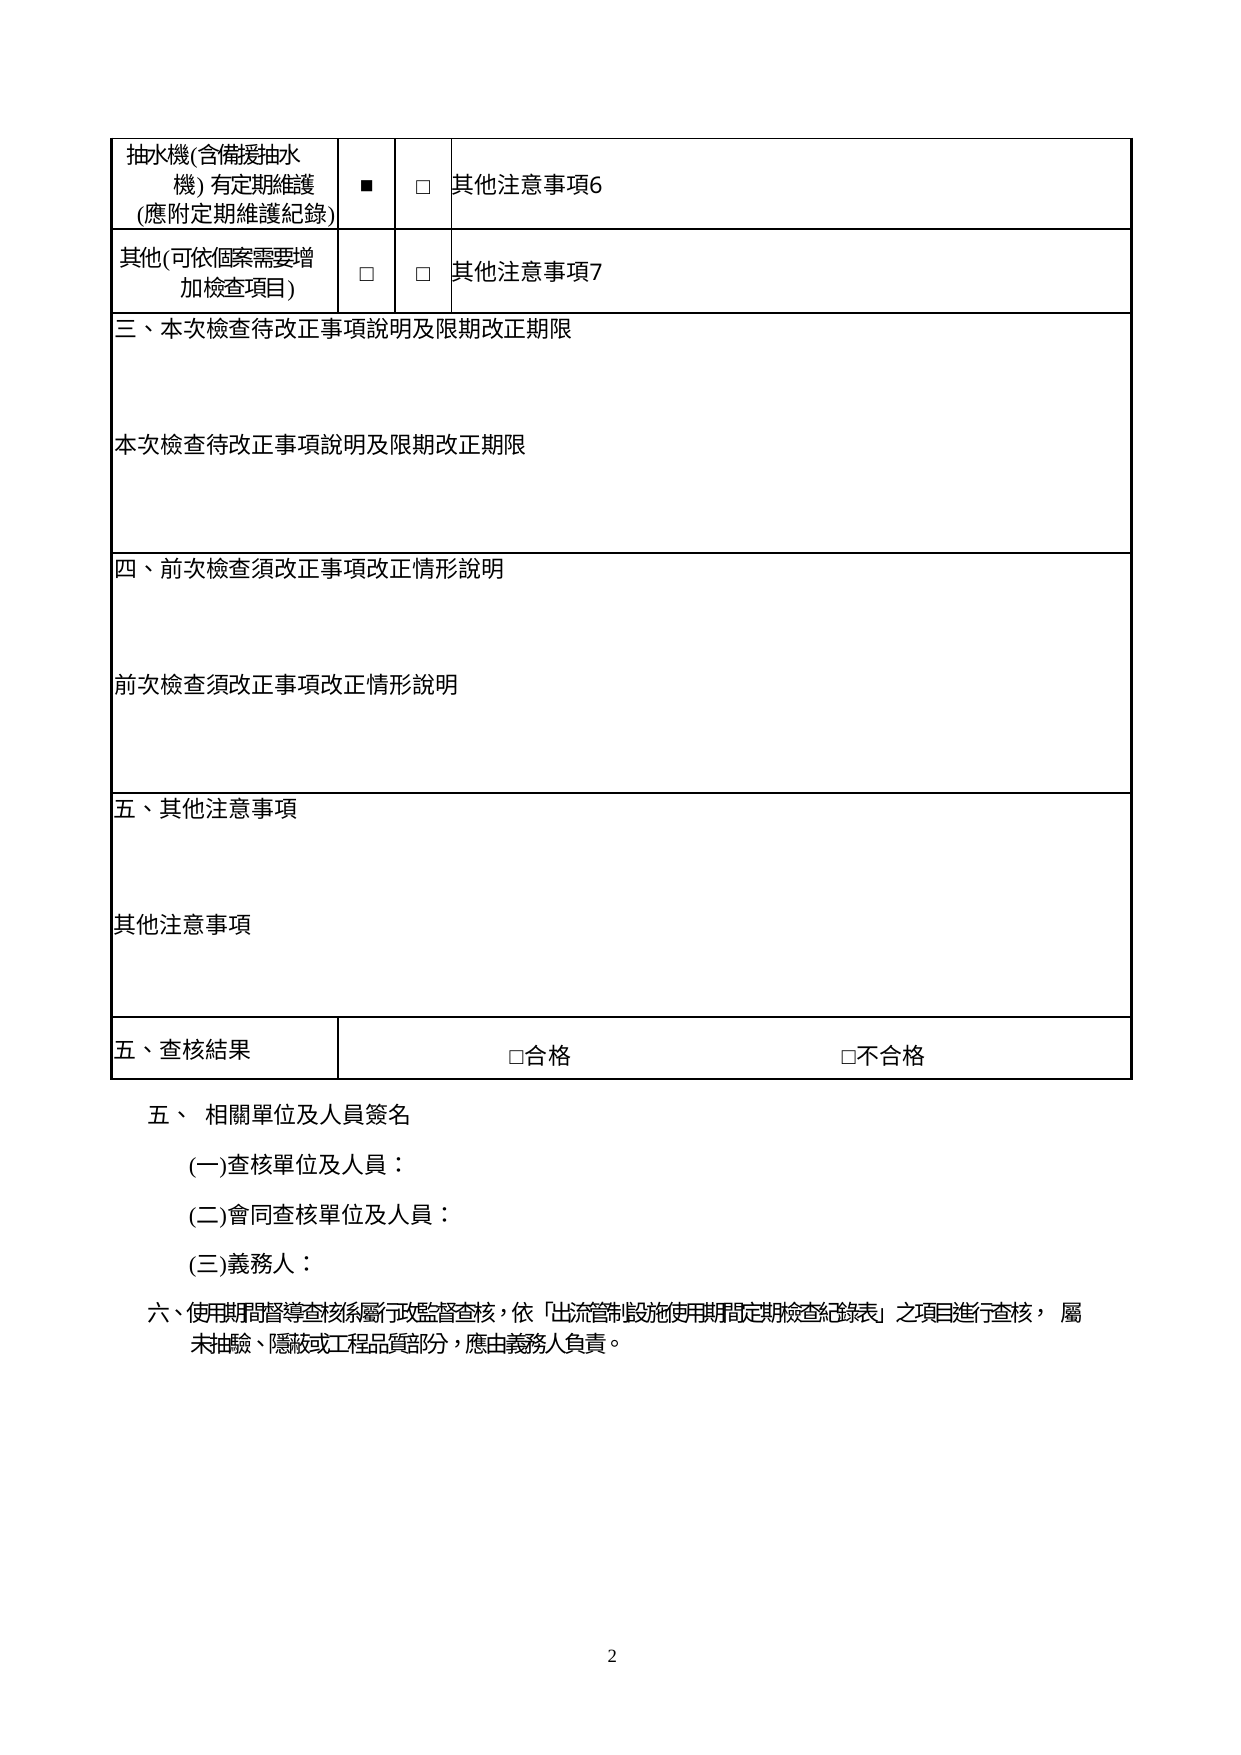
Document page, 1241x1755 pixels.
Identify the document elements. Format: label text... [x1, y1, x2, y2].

text (二)會同查核單位及人員： [189, 1196, 1241, 1230]
table_cell 三、本次檢查待改正事項說明及限期改正期限 本次檢查待改正事項說明及限期改正期限 [113, 314, 1130, 552]
text 五、 相關單位及人員簽名 [148, 1097, 1241, 1130]
table_header 其他注意事項6 [452, 139, 1130, 228]
table_cell □ [339, 230, 394, 312]
table_cell □不合格 [730, 1018, 1130, 1077]
table_cell □合格 [339, 1018, 730, 1077]
table_cell □ [396, 230, 451, 312]
table_cell 四、前次檢查須改正事項改正情形說明 前次檢查須改正事項改正情形說明 [113, 554, 1130, 792]
table_cell 五、其他注意事項 其他注意事項 [113, 794, 1130, 1016]
text 六、使用期間督導查核係屬行政監督查核，依「出流管制設施使用期間定期檢查紀錄表」之項目進行查核， 屬未抽驗、隱蔽或工程品質部分，應由義務人負責。 [148, 1297, 1093, 1359]
table_cell 五、查核結果 [113, 1018, 337, 1077]
table_header □ [396, 139, 451, 228]
table_header ■ [339, 139, 394, 228]
text (三)義務人： [189, 1246, 1241, 1279]
text (一)查核單位及人員： [189, 1147, 1241, 1180]
table_cell 其他注意事項7 [452, 230, 1130, 312]
table_header 抽水機(含備援抽水機) 有定期維護 (應附定期維護紀錄) [113, 139, 337, 228]
table_cell 其他(可依個案需要增加檢查項目) [113, 230, 337, 312]
